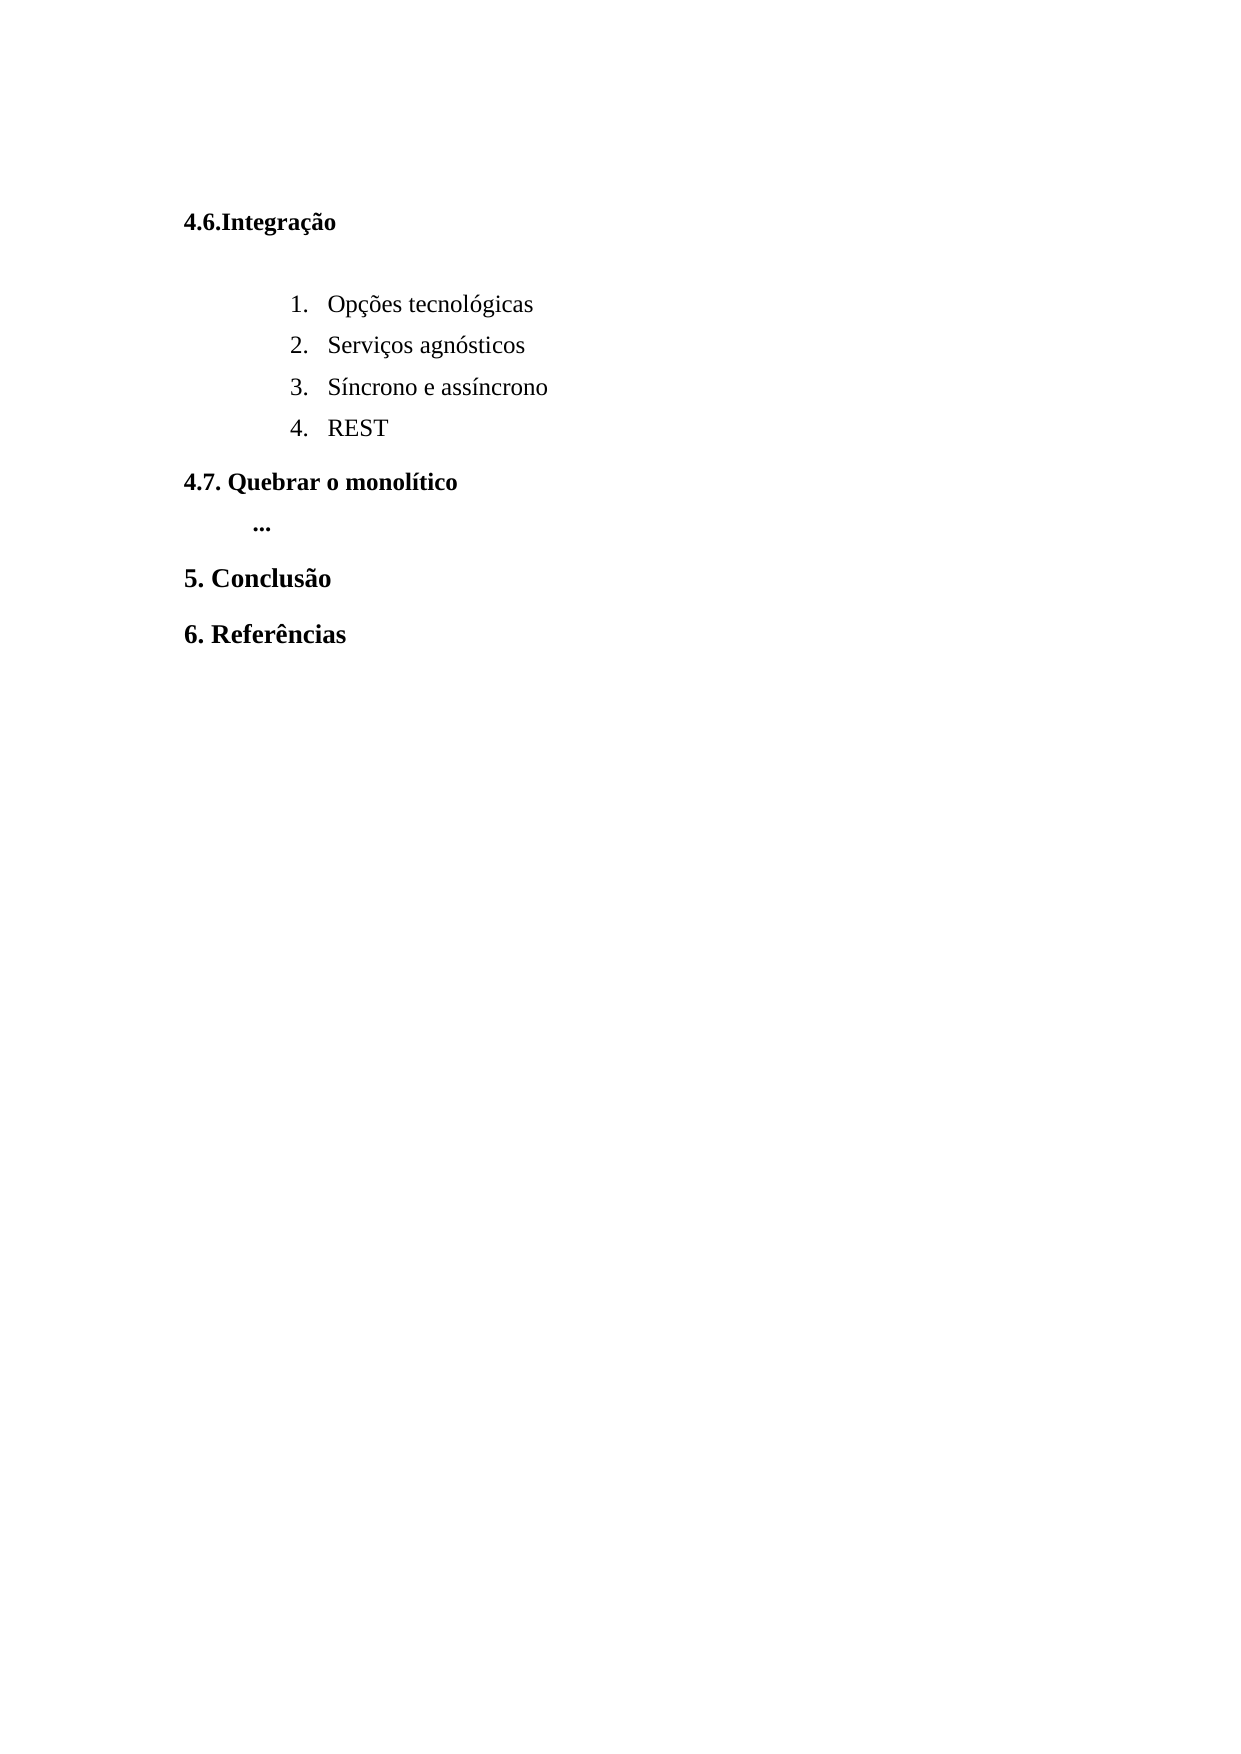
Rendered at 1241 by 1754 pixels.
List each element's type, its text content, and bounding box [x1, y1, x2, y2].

list Serviços agnósticos [290, 331, 1063, 359]
list Síncrono e assíncrono [290, 372, 1063, 401]
list Opções tecnológicas [290, 289, 1063, 318]
text ... [177, 508, 1063, 537]
list REST [290, 413, 1063, 442]
subtitle Referências [177, 618, 1063, 649]
subtitle Integração [177, 207, 1063, 236]
subtitle Quebrar o monolítico [177, 467, 1063, 496]
subtitle Conclusão [177, 562, 1063, 593]
